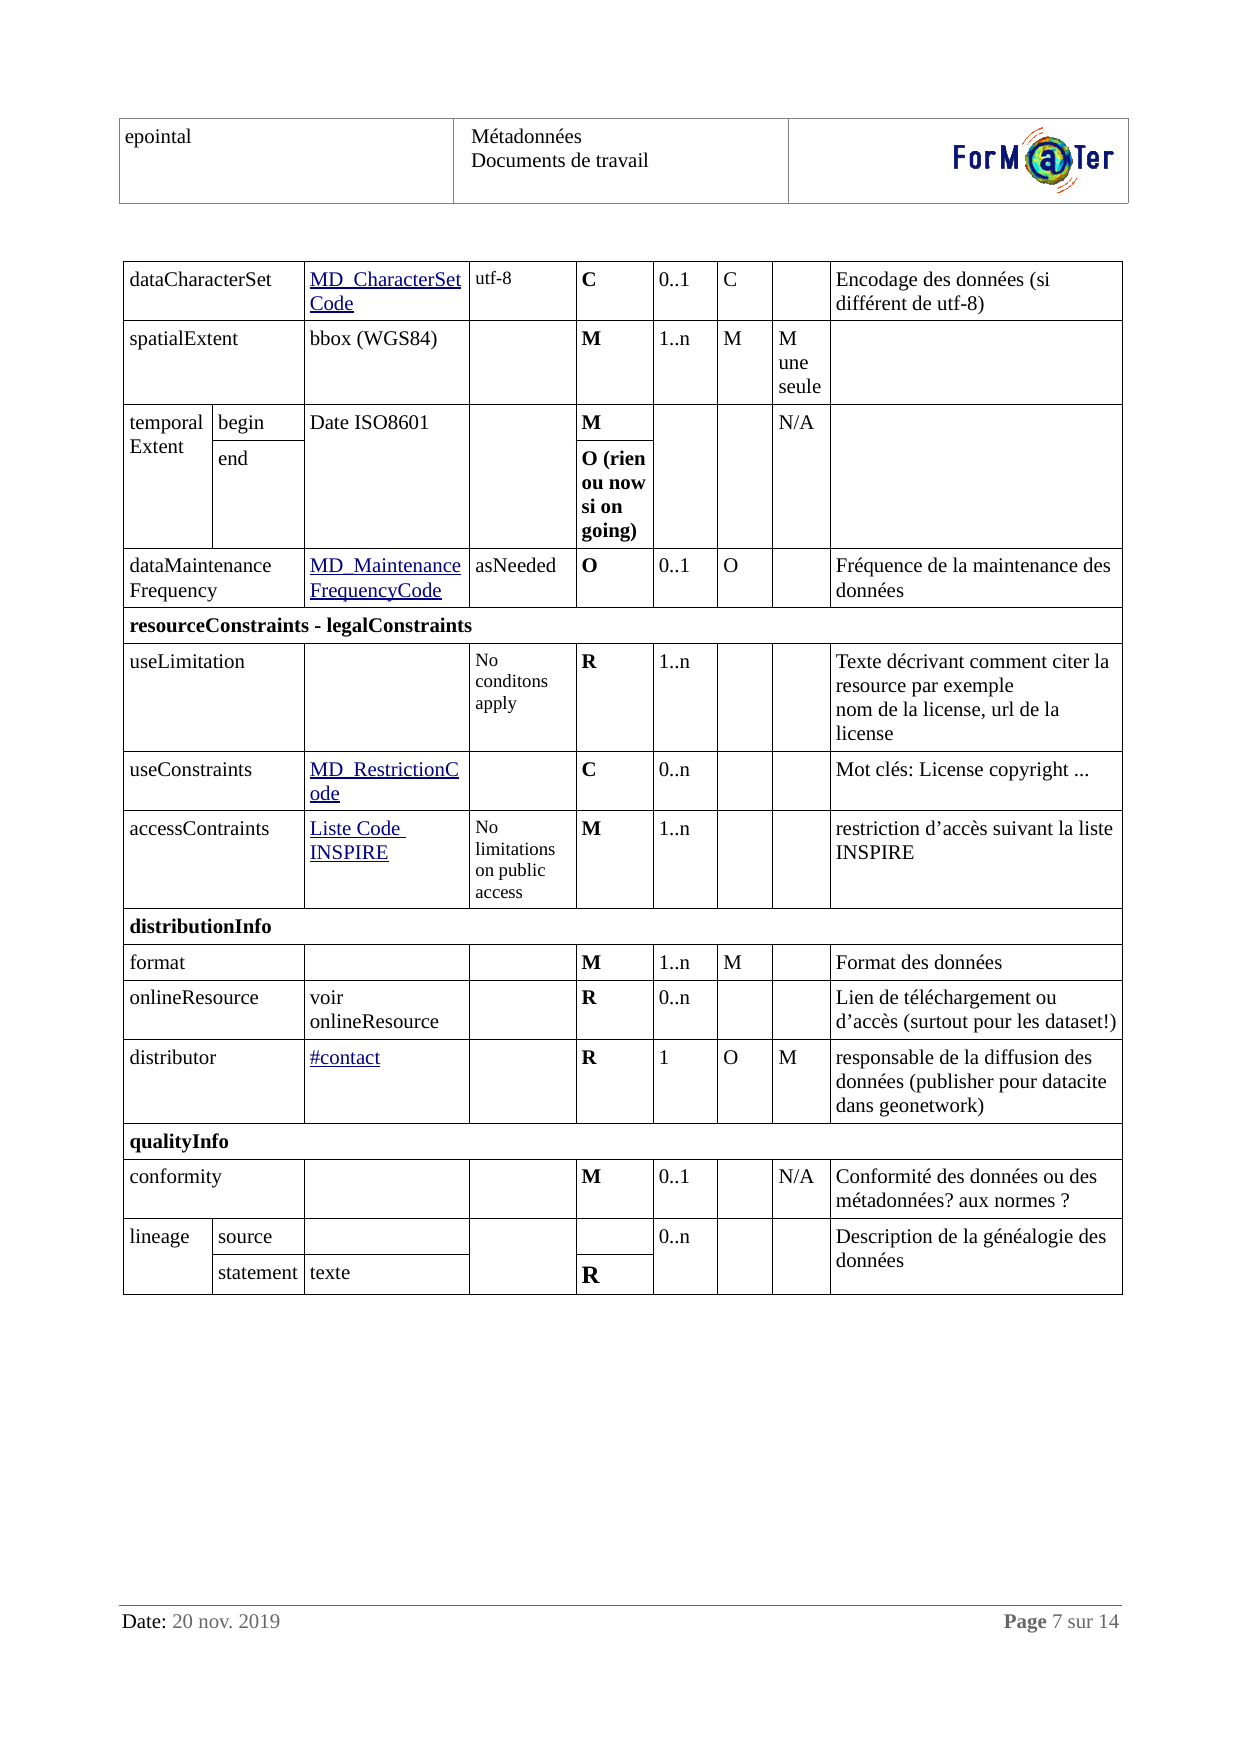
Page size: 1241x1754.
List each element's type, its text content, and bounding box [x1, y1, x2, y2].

table_cell statement [213, 1255, 304, 1294]
table_cell 1..n [654, 811, 717, 908]
table_cell No conditons apply [470, 644, 576, 751]
table_cell Encodage des données (si différent de utf-8) [831, 262, 1122, 320]
table_cell [305, 945, 469, 979]
table_cell 0..n [654, 752, 717, 810]
table_cell end [213, 441, 304, 548]
table_cell [773, 752, 830, 810]
table_cell Lien de téléchargement ou d’accès (surtout pour les dataset!) [831, 981, 1122, 1039]
table_cell MD_RestrictionCode [305, 752, 469, 810]
table_cell M [718, 945, 772, 979]
table_cell No limitations on public access [470, 811, 576, 908]
table_cell Format des données [831, 945, 1122, 979]
table_cell C [718, 262, 772, 320]
table_cell [470, 321, 576, 404]
table_cell 0..1 [654, 1160, 717, 1218]
table_cell [831, 405, 1122, 548]
table_cell 1..n [654, 321, 717, 404]
table_cell R [577, 1255, 653, 1294]
table_cell [718, 1160, 772, 1218]
table_cell 1..n [654, 644, 717, 751]
table_cell M [577, 945, 653, 979]
table_cell O (rien ou now si on going) [577, 441, 653, 548]
table_cell [718, 752, 772, 810]
table_cell responsable de la diffusion des données (publisher pour datacite dans geonetwork) [831, 1040, 1122, 1123]
table_cell C [577, 262, 653, 320]
table_cell [305, 644, 469, 751]
table_cell [773, 811, 830, 908]
table_cell format [124, 945, 304, 979]
table_cell O [577, 549, 653, 607]
table_cell lineage [124, 1219, 212, 1294]
table_cell [470, 1219, 576, 1294]
table_cell dataMaintenance Frequency [124, 549, 304, 607]
table_cell [718, 811, 772, 908]
table_cell O [718, 549, 772, 607]
table_cell MD_MaintenanceFrequencyCode [305, 549, 469, 607]
table_cell R [577, 981, 653, 1039]
table_cell bbox (WGS84) [305, 321, 469, 404]
table_cell N/A [773, 405, 830, 548]
table_cell [470, 1160, 576, 1218]
table_cell accessContraints [124, 811, 304, 908]
table_cell 1..n [654, 945, 717, 979]
table_cell 1 [654, 1040, 717, 1123]
table_cell #contact [305, 1040, 469, 1123]
table_cell onlineResource [124, 981, 304, 1039]
table_cell resourceConstraints - legalConstraints [124, 608, 1122, 643]
table_cell M [577, 811, 653, 908]
table_cell [470, 945, 576, 979]
table_cell R [577, 644, 653, 751]
table_cell M [577, 1160, 653, 1218]
table_cell N/A [773, 1160, 830, 1218]
table_cell 0..1 [654, 262, 717, 320]
table_cell [470, 1040, 576, 1123]
picture [944, 123, 1123, 197]
table_cell Date ISO8601 [305, 405, 469, 548]
table_cell M [718, 321, 772, 404]
table_cell C [577, 752, 653, 810]
table_cell Conformité des données ou des métadonnées? aux normes ? [831, 1160, 1122, 1218]
table_cell [773, 981, 830, 1039]
table_cell distributionInfo [124, 909, 1122, 944]
table_cell MD_CharacterSetCode [305, 262, 469, 320]
table_cell [718, 1219, 772, 1294]
table_cell M [577, 405, 653, 440]
table_cell spatialExtent [124, 321, 304, 404]
table_cell [773, 945, 830, 979]
table_cell 0..n [654, 1219, 717, 1294]
table_cell O [718, 1040, 772, 1123]
table_cell begin [213, 405, 304, 440]
table_cell Liste Code INSPIRE [305, 811, 469, 908]
table_cell [470, 752, 576, 810]
table_cell voir onlineResource [305, 981, 469, 1039]
table_cell Texte décrivant comment citer la resource par exemple nom de la license, url de la license [831, 644, 1122, 751]
table_cell source [213, 1219, 304, 1254]
table_cell texte [305, 1255, 469, 1294]
table_cell useLimitation [124, 644, 304, 751]
table_cell restriction d’accès suivant la liste INSPIRE [831, 811, 1122, 908]
table_cell [773, 262, 830, 320]
table_cell 0..1 [654, 549, 717, 607]
table_cell 0..n [654, 981, 717, 1039]
table_cell [718, 981, 772, 1039]
table_cell R [577, 1040, 653, 1123]
table_cell utf-8 [470, 262, 576, 320]
table_cell [305, 1160, 469, 1218]
table_cell asNeeded [470, 549, 576, 607]
table_cell distributor [124, 1040, 304, 1123]
table_cell M une seule [773, 321, 830, 404]
table_cell useConstraints [124, 752, 304, 810]
table_cell [577, 1219, 653, 1254]
table_cell temporalExtent [124, 405, 212, 548]
table_cell [773, 1219, 830, 1294]
table_cell [718, 405, 772, 548]
table_cell Description de la généalogie des données [831, 1219, 1122, 1294]
table_cell [718, 644, 772, 751]
table_cell qualityInfo [124, 1124, 1122, 1158]
table_cell [773, 549, 830, 607]
table_cell dataCharacterSet [124, 262, 304, 320]
table_cell Mot clés: License copyright ... [831, 752, 1122, 810]
table_cell [305, 1219, 469, 1254]
table_cell [773, 644, 830, 751]
table_cell M [773, 1040, 830, 1123]
table_cell [831, 321, 1122, 404]
table_cell [654, 405, 717, 548]
table_cell M [577, 321, 653, 404]
table_cell [470, 981, 576, 1039]
table_cell Fréquence de la maintenance des données [831, 549, 1122, 607]
table_cell conformity [124, 1160, 304, 1218]
table_cell [470, 405, 576, 548]
